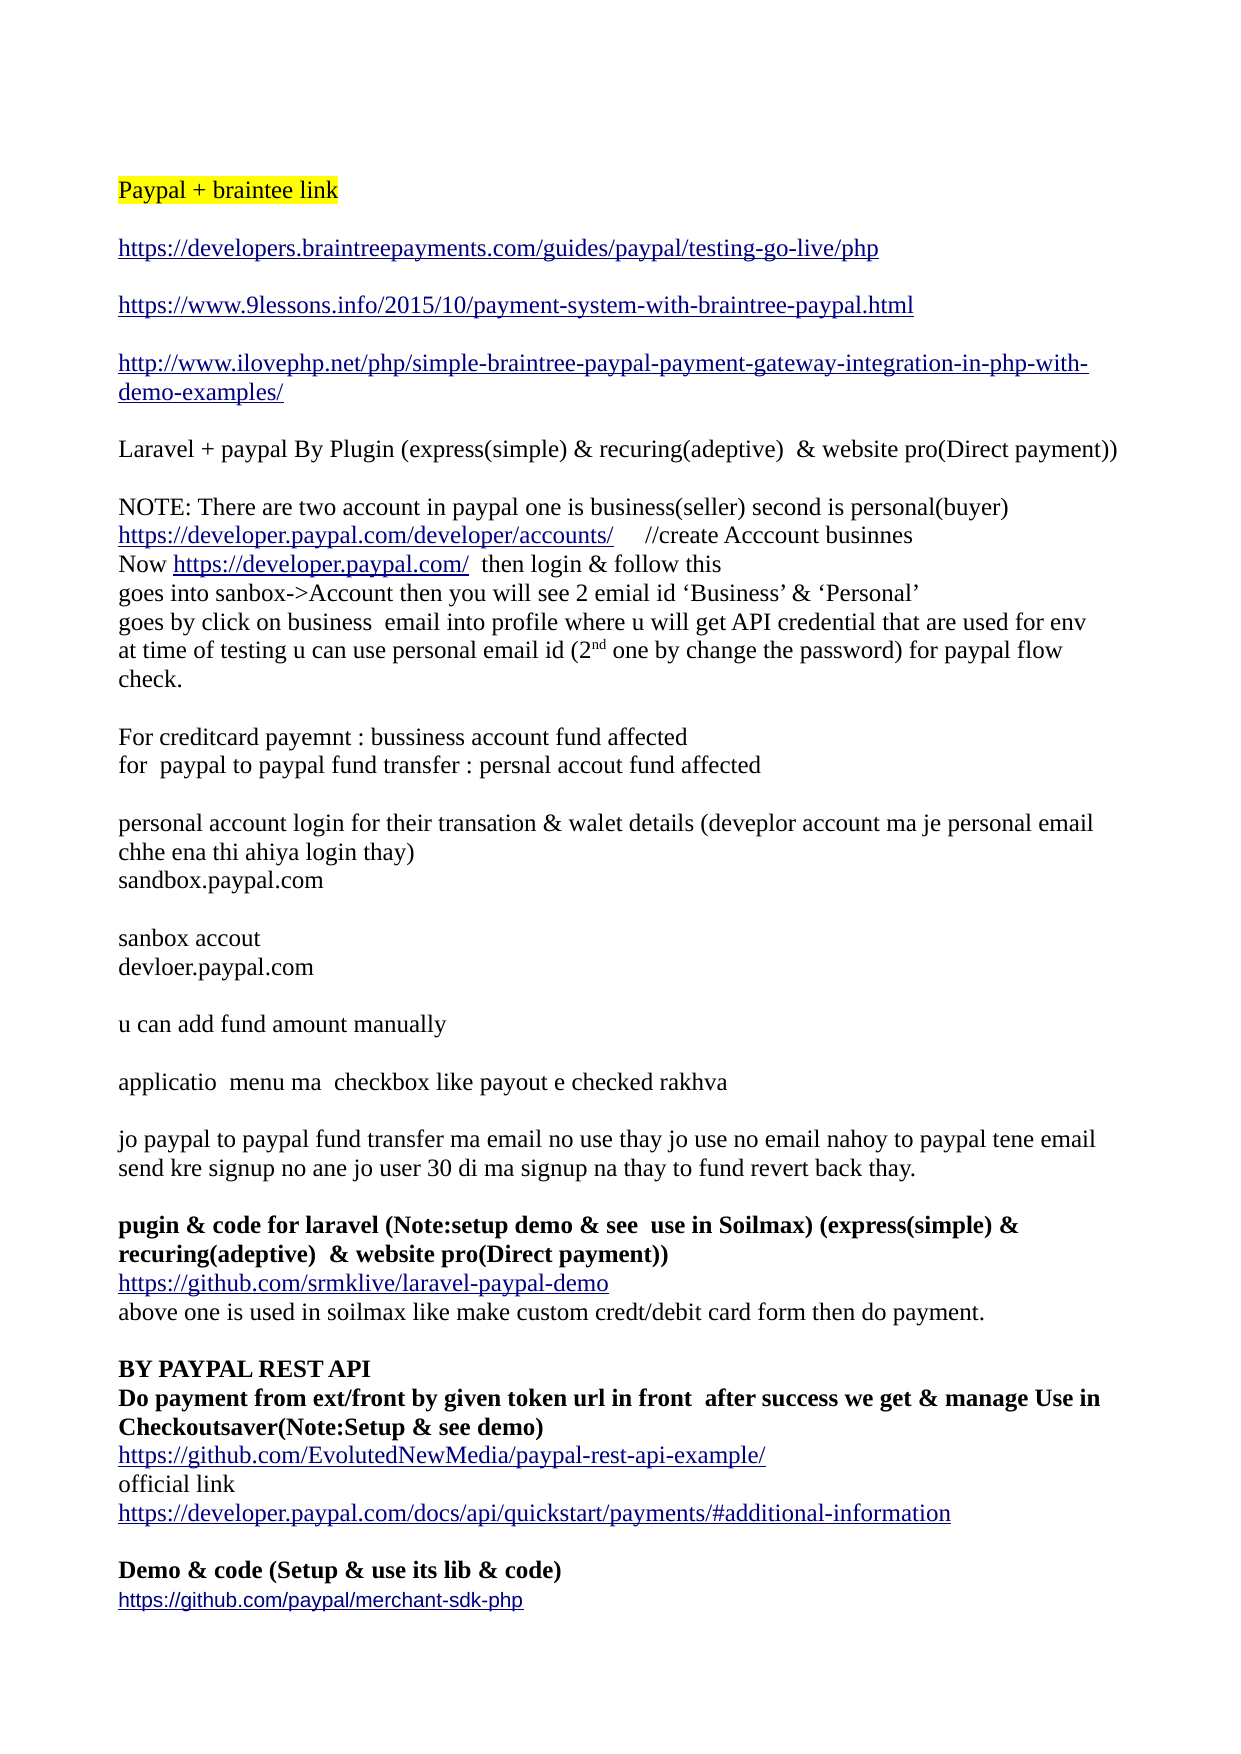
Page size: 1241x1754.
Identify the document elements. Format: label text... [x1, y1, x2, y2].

text https://github.com/EvolutedNewMedia/paypal-rest-api-example/ [118, 1441, 1122, 1469]
text applicatio menu ma checkbox like payout e checked rakhva [118, 1067, 1122, 1096]
text Do payment from ext/front by given token url in front after success we get & manage Use in Checkoutsaver(Note:Setup & see demo) [118, 1383, 1122, 1441]
text http://www.ilovephp.net/php/simple-braintree-paypal-payment-gateway-integration-in-php-with-demo-examples/ [118, 348, 1122, 406]
text jo paypal to paypal fund transfer ma email no use thay jo use no email nahoy to paypal tene email send kre signup no ane jo user 30 di ma signup na thay to fund revert back thay. [118, 1124, 1122, 1182]
text goes by click on business email into profile where u will get API credential that are used for env [118, 607, 1122, 636]
text https://github.com/srmklive/laravel-paypal-demo [118, 1268, 1122, 1297]
text For creditcard payemnt : bussiness account fund affected [118, 722, 1122, 751]
text Now https://developer.paypal.com/ then login & follow this [118, 549, 1122, 578]
text personal account login for their transation & walet details (deveplor account ma je personal email chhe ena thi ahiya login thay) [118, 808, 1122, 866]
text pugin & code for laravel (Note:setup demo & see use in Soilmax) (express(simple) & recuring(adeptive) & website pro(Direct payment)) [118, 1211, 1122, 1268]
text https://developers.braintreepayments.com/guides/paypal/testing-go-live/php [118, 233, 1122, 262]
text official link [118, 1469, 1122, 1498]
text BY PAYPAL REST API [118, 1354, 1122, 1383]
text NOTE: There are two account in paypal one is business(seller) second is personal(buyer) [118, 492, 1122, 521]
text above one is used in soilmax like make custom credt/debit card form then do payment. [118, 1297, 1122, 1326]
text Laravel + paypal By Plugin (express(simple) & recuring(adeptive) & website pro(Direct payment)) [118, 434, 1122, 463]
text https://www.9lessons.info/2015/10/payment-system-with-braintree-paypal.html [118, 291, 1122, 319]
text https://developer.paypal.com/docs/api/quickstart/payments/#additional-information [118, 1498, 1122, 1527]
text Paypal + braintee link [118, 176, 1122, 204]
text for paypal to paypal fund transfer : persnal accout fund affected [118, 751, 1122, 779]
text sanbox accout [118, 923, 1122, 952]
text at time of testing u can use personal email id (2nd one by change the password) for paypal flow check. [118, 636, 1122, 693]
text u can add fund amount manually [118, 1009, 1122, 1038]
text sandbox.paypal.com [118, 866, 1122, 894]
text goes into sanbox->Account then you will see 2 emial id ‘Business’ & ‘Personal’ [118, 578, 1122, 607]
text devloer.paypal.com [118, 952, 1122, 981]
text Demo & code (Setup & use its lib & code) [118, 1556, 1122, 1584]
text https://github.com/paypal/merchant-sdk-php [118, 1584, 1122, 1612]
text https://developer.paypal.com/developer/accounts/ //create Acccount businnes [118, 521, 1122, 549]
